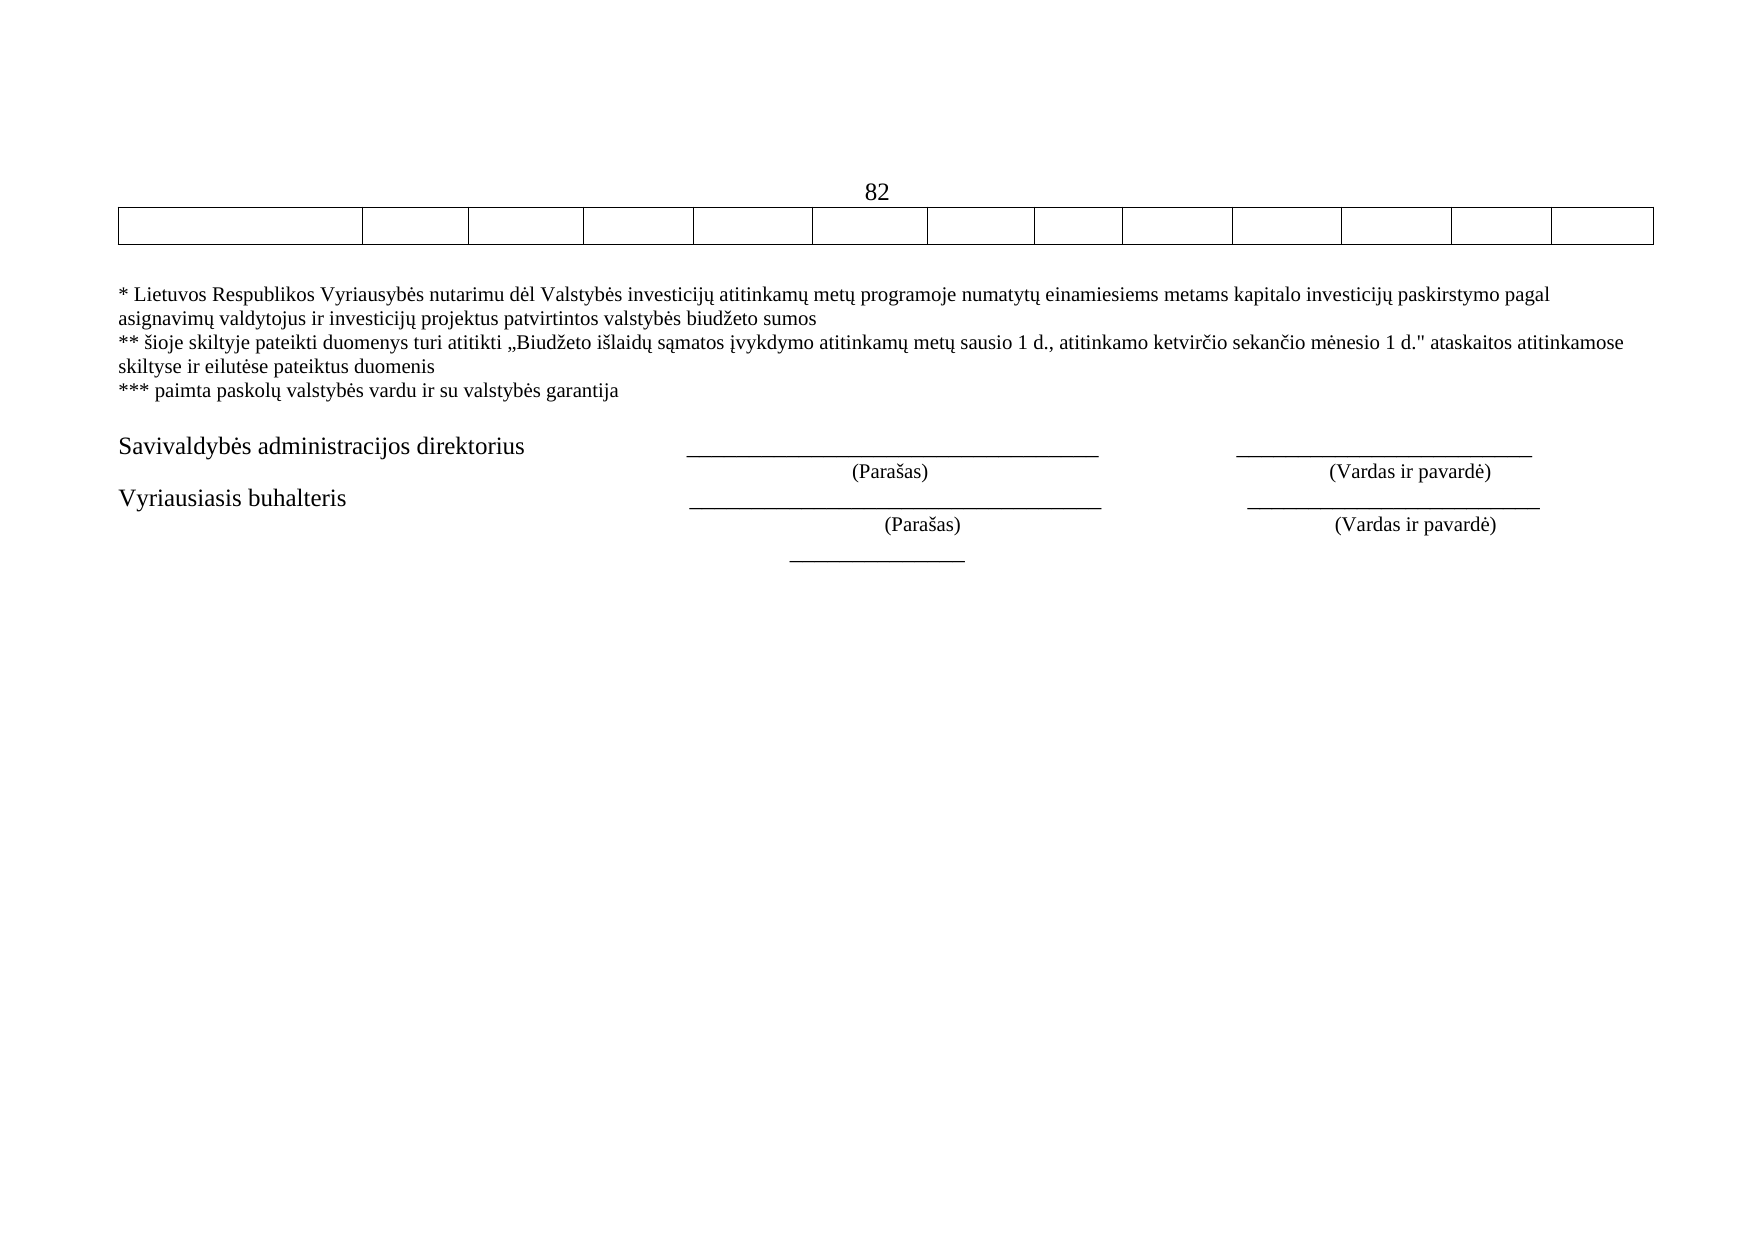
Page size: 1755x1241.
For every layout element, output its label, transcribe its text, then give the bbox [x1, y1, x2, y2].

table_cell [469, 208, 583, 244]
table_cell [469, 245, 584, 282]
table_cell [118, 245, 362, 282]
table_cell [1452, 245, 1552, 282]
table_cell [1342, 245, 1452, 282]
table_cell [119, 208, 362, 244]
table_cell [813, 208, 927, 244]
table_cell [1123, 208, 1232, 244]
table_cell [363, 208, 468, 244]
table_cell [1232, 245, 1342, 282]
table_cell [1233, 208, 1341, 244]
text *** paimta paskolų valstybės vardu ir su valstybės garantija [118, 378, 1636, 402]
table_cell [584, 208, 693, 244]
table_cell [1342, 208, 1451, 244]
text (Parašas) (Vardas ir pavardė) [118, 459, 1636, 483]
table_cell [1452, 208, 1551, 244]
table_cell [928, 208, 1034, 244]
text * Lietuvos Respublikos Vyriausybės nutarimu dėl Valstybės investicijų atitinkamų metų programoje numatytų einamiesiems metams kapitalo investicijų paskirstymo pagal asignavimų valdytojus ir investicijų projektus patvirtintos valstybės biudžeto sumos [118, 282, 1636, 330]
text Vyriausiasis buhalteris [118, 483, 1636, 512]
table_cell [1552, 208, 1653, 244]
text ** šioje skiltyje pateikti duomenys turi atitikti „Biudžeto išlaidų sąmatos įvykdymo atitinkamų metų sausio 1 d., atitinkamo ketvirčio sekančio mėnesio 1 d." ataskaitos atitinkamose skiltyse ir eilutėse pateiktus duomenis [118, 330, 1636, 378]
table_cell [694, 245, 813, 282]
table_cell [1552, 245, 1654, 282]
table_cell [584, 245, 694, 282]
table_cell [813, 245, 928, 282]
text Savivaldybės administracijos direktorius [118, 431, 1636, 459]
table_cell [694, 208, 812, 244]
text (Parašas) (Vardas ir pavardė) [118, 512, 1636, 536]
table_cell [1122, 245, 1232, 282]
table_cell [363, 245, 469, 282]
table_cell [1035, 208, 1122, 244]
table_cell [1034, 245, 1122, 282]
table_cell [928, 245, 1034, 282]
text ______________ [118, 536, 1636, 565]
